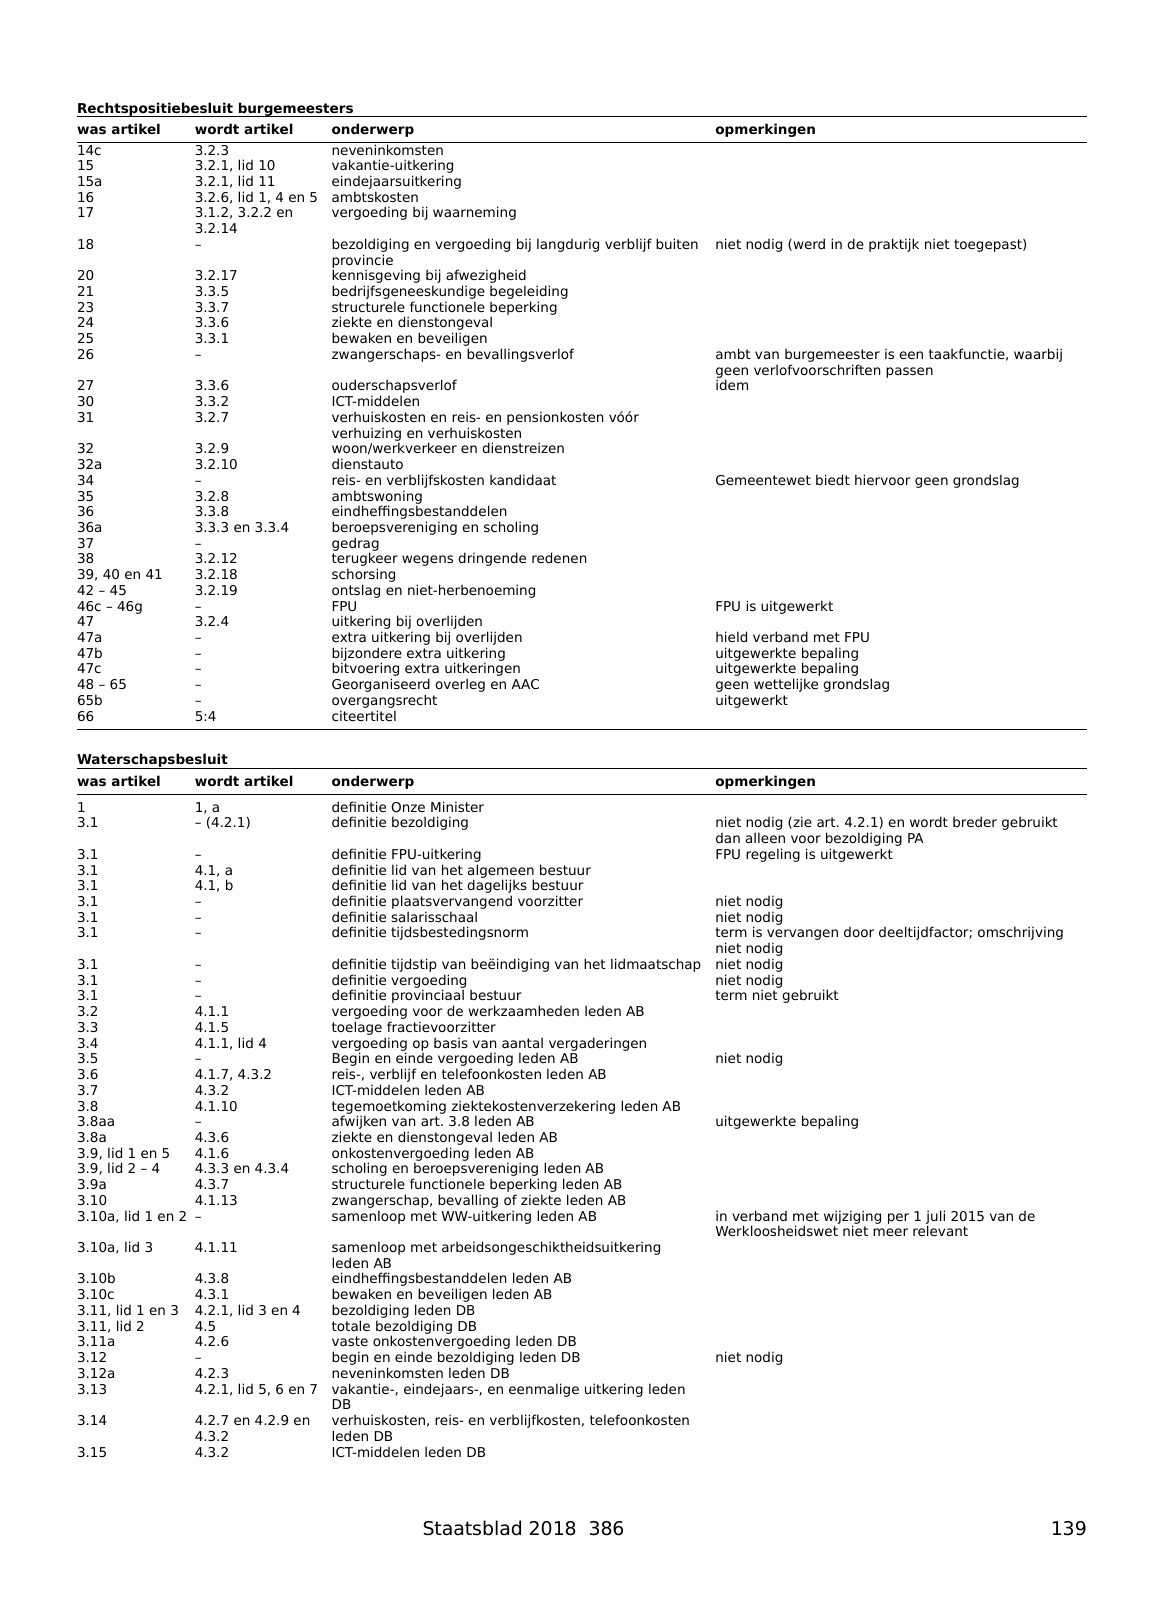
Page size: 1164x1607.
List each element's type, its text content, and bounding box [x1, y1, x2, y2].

table_cell – [189, 910, 326, 925]
table_cell 4.3.1 [189, 1287, 326, 1303]
table_cell wordt artikel [189, 769, 326, 794]
table_cell niet nodig [709, 1350, 1087, 1366]
table_cell 4.1.5 [189, 1020, 326, 1035]
table_cell 26 [77, 347, 189, 378]
table_cell 4.1.6 [189, 1146, 326, 1161]
table_cell verhuiskosten en reis- en pensionkosten vóór verhuizing en verhuiskosten [326, 410, 709, 441]
table_cell – [189, 646, 326, 661]
table_cell 4.2.3 [189, 1366, 326, 1381]
table_cell 3.1 [77, 815, 189, 847]
table_cell woon/werkverkeer en dienstreizen [326, 441, 709, 457]
table_cell 3.9, lid 2 – 4 [77, 1161, 189, 1177]
table_cell 4.3.8 [189, 1271, 326, 1287]
table_cell wordt artikel [189, 117, 326, 142]
table_cell 3.13 [77, 1381, 189, 1413]
table_cell 5:4 [189, 709, 326, 729]
table_cell [709, 457, 1087, 473]
table_cell 38 [77, 551, 189, 567]
table_cell [709, 1193, 1087, 1208]
table_cell 3.11a [77, 1334, 189, 1350]
table_cell [709, 795, 1087, 815]
table_cell 3.2.12 [189, 551, 326, 567]
table_cell 3.2.6, lid 1, 4 en 5 [189, 190, 326, 205]
table_header Rechtspositiebesluit burgemeesters [77, 100, 1087, 116]
table_cell 4.1.13 [189, 1193, 326, 1208]
table_cell 47a [77, 630, 189, 646]
table_cell – [189, 957, 326, 972]
table_cell 32a [77, 457, 189, 473]
table_cell eindheffingsbestanddelen [326, 504, 709, 520]
table_cell [709, 300, 1087, 315]
table_cell 4.1.1 [189, 1004, 326, 1020]
table_cell [709, 158, 1087, 174]
table_cell 18 [77, 237, 189, 268]
table_cell [709, 1130, 1087, 1146]
table_cell [709, 488, 1087, 504]
table_cell terugkeer wegens dringende redenen [326, 551, 709, 567]
table_cell vergoeding bij waarneming [326, 205, 709, 237]
table_cell definitie plaatsvervangend voorzitter [326, 894, 709, 909]
table_cell 3.8a [77, 1130, 189, 1146]
table_cell 3.3.7 [189, 300, 326, 315]
table_cell 3.10a, lid 1 en 2 [77, 1209, 189, 1240]
table_cell FPU [326, 599, 709, 614]
table_cell bezoldiging leden DB [326, 1303, 709, 1318]
table_cell – [189, 630, 326, 646]
table_cell onkostenvergoeding leden AB [326, 1146, 709, 1161]
table_cell 3.6 [77, 1067, 189, 1083]
table_cell bedrijfsgeneeskundige begeleiding [326, 284, 709, 299]
table_cell structurele functionele beperking [326, 300, 709, 315]
table_cell 3.10 [77, 1193, 189, 1208]
table_cell – (4.2.1) [189, 815, 326, 847]
table_cell [709, 1287, 1087, 1303]
table_cell 3.1 [77, 847, 189, 862]
table_cell [709, 1161, 1087, 1177]
table_cell 4.3.7 [189, 1177, 326, 1193]
table_cell 3.15 [77, 1444, 189, 1460]
table_cell definitie FPU-uitkering [326, 847, 709, 862]
table_cell definitie Onze Minister [326, 795, 709, 815]
table_cell – [189, 1114, 326, 1130]
table_cell 3.1 [77, 973, 189, 988]
table_cell begin en einde bezoldiging leden DB [326, 1350, 709, 1366]
table_cell kennisgeving bij afwezigheid [326, 268, 709, 284]
table_cell FPU is uitgewerkt [709, 599, 1087, 614]
table_cell gedrag [326, 536, 709, 551]
table_cell reis- en verblijfskosten kandidaat [326, 473, 709, 488]
table_cell 31 [77, 410, 189, 441]
table_cell niet nodig [709, 894, 1087, 909]
table_cell onderwerp [326, 769, 709, 794]
table_cell 3.8 [77, 1098, 189, 1114]
table_cell 3.3.3 en 3.3.4 [189, 520, 326, 536]
table_cell bezoldiging en vergoeding bij langdurig verblijf buiten provincie [326, 237, 709, 268]
table_cell vakantie-, eindejaars-, en eenmalige uitkering leden DB [326, 1381, 709, 1413]
table_cell afwijken van art. 3.8 leden AB [326, 1114, 709, 1130]
table_cell 4.1.11 [189, 1240, 326, 1271]
table_cell 3.7 [77, 1083, 189, 1098]
table_cell bijzondere extra uitkering [326, 646, 709, 661]
table_cell Gemeentewet biedt hiervoor geen grondslag [709, 473, 1087, 488]
table_cell Begin en einde vergoeding leden AB [326, 1051, 709, 1067]
table_cell 4.3.2 [189, 1083, 326, 1098]
table_cell idem [709, 378, 1087, 394]
table_cell 47b [77, 646, 189, 661]
table_cell ICT-middelen leden DB [326, 1444, 709, 1460]
table_cell 4.3.2 [189, 1444, 326, 1460]
table_cell FPU regeling is uitgewerkt [709, 847, 1087, 862]
table_cell ziekte en dienstongeval [326, 315, 709, 331]
table_cell 3.1 [77, 988, 189, 1004]
table_cell – [189, 894, 326, 909]
table_cell [709, 709, 1087, 729]
table_cell 39, 40 en 41 [77, 567, 189, 583]
table_cell – [189, 1209, 326, 1240]
table_cell 14c [77, 143, 189, 158]
table_cell – [189, 1051, 326, 1067]
table_cell term is vervangen door deeltijdfactor; omschrijving niet nodig [709, 925, 1087, 957]
table_cell 3.12a [77, 1366, 189, 1381]
table_cell – [189, 237, 326, 268]
table_cell [709, 863, 1087, 878]
table_cell 27 [77, 378, 189, 394]
table_cell 3.10a, lid 3 [77, 1240, 189, 1271]
table_cell ziekte en dienstongeval leden AB [326, 1130, 709, 1146]
table_cell samenloop met arbeidsongeschiktheidsuitkering leden AB [326, 1240, 709, 1271]
table_cell bewaken en beveiligen leden AB [326, 1287, 709, 1303]
table_cell definitie salarisschaal [326, 910, 709, 925]
table_cell 3.10b [77, 1271, 189, 1287]
table_cell vaste onkostenvergoeding leden DB [326, 1334, 709, 1350]
table_cell [709, 1004, 1087, 1020]
table_cell [709, 1067, 1087, 1083]
table_cell [709, 1020, 1087, 1035]
table_cell [709, 1098, 1087, 1114]
table_cell – [189, 973, 326, 988]
table_cell Georganiseerd overleg en AAC [326, 677, 709, 693]
table_cell schorsing [326, 567, 709, 583]
table_cell [709, 878, 1087, 894]
table_cell 3.2.1, lid 10 [189, 158, 326, 174]
table_cell – [189, 599, 326, 614]
table_cell 4.1.1, lid 4 [189, 1035, 326, 1051]
table_cell 3.2.17 [189, 268, 326, 284]
table_cell ICT-middelen leden AB [326, 1083, 709, 1098]
table_cell [709, 1083, 1087, 1098]
table_cell [709, 268, 1087, 284]
table_cell 3.2.7 [189, 410, 326, 441]
table_cell definitie tijdstip van beëindiging van het lidmaatschap [326, 957, 709, 972]
table_cell 30 [77, 394, 189, 410]
table_cell 15 [77, 158, 189, 174]
table_cell ambtskosten [326, 190, 709, 205]
table_cell – [189, 925, 326, 957]
table_cell 1 [77, 795, 189, 815]
table_cell – [189, 347, 326, 378]
table_cell [709, 567, 1087, 583]
table_cell 20 [77, 268, 189, 284]
table_cell extra uitkering bij overlijden [326, 630, 709, 646]
table_cell [709, 1381, 1087, 1413]
table_cell 4.1, a [189, 863, 326, 878]
table_cell 3.1 [77, 910, 189, 925]
table_cell citeertitel [326, 709, 709, 729]
table_cell 3.11, lid 1 en 3 [77, 1303, 189, 1318]
table_cell ambtswoning [326, 488, 709, 504]
table_cell hield verband met FPU [709, 630, 1087, 646]
table_cell 3.14 [77, 1413, 189, 1444]
table_cell 4.2.6 [189, 1334, 326, 1350]
table_cell overgangsrecht [326, 693, 709, 708]
table_cell geen wettelijke grondslag [709, 677, 1087, 693]
table_cell 36 [77, 504, 189, 520]
table_cell uitkering bij overlijden [326, 614, 709, 630]
table_cell 3.8aa [77, 1114, 189, 1130]
table_cell [709, 331, 1087, 347]
table_cell zwangerschaps- en bevallingsverlof [326, 347, 709, 378]
table_cell [709, 143, 1087, 158]
table_cell vergoeding voor de werkzaamheden leden AB [326, 1004, 709, 1020]
table_cell niet nodig (zie art. 4.2.1) en wordt breder gebruikt dan alleen voor bezoldiging PA [709, 815, 1087, 847]
table_cell uitgewerkt [709, 693, 1087, 708]
table_cell definitie vergoeding [326, 973, 709, 988]
table_cell – [189, 677, 326, 693]
table_cell verhuiskosten, reis- en verblijfkosten, telefoonkosten leden DB [326, 1413, 709, 1444]
table_cell 4.3.3 en 4.3.4 [189, 1161, 326, 1177]
table_cell definitie lid van het dagelijks bestuur [326, 878, 709, 894]
table_cell zwangerschap, bevalling of ziekte leden AB [326, 1193, 709, 1208]
table_cell onderwerp [326, 117, 709, 142]
table_cell 3.3.6 [189, 378, 326, 394]
table_cell 36a [77, 520, 189, 536]
table_cell 3.3.1 [189, 331, 326, 347]
table_cell [709, 1444, 1087, 1460]
table_cell [709, 315, 1087, 331]
table_header Waterschapsbesluit [77, 752, 1087, 768]
table_cell – [189, 847, 326, 862]
table_cell 4.1.10 [189, 1098, 326, 1114]
table_cell 4.2.7 en 4.2.9 en 4.3.2 [189, 1413, 326, 1444]
table_cell neveninkomsten [326, 143, 709, 158]
table_cell [709, 190, 1087, 205]
table_cell – [189, 693, 326, 708]
table_cell [709, 504, 1087, 520]
table_cell [709, 1146, 1087, 1161]
table_cell 3.1.2, 3.2.2 en 3.2.14 [189, 205, 326, 237]
table_cell 3.2.18 [189, 567, 326, 583]
table_cell uitgewerkte bepaling [709, 661, 1087, 677]
table_cell neveninkomsten leden DB [326, 1366, 709, 1381]
table_cell [709, 410, 1087, 441]
table_cell – [189, 988, 326, 1004]
table_cell definitie tijdsbestedingsnorm [326, 925, 709, 957]
table_cell 1, a [189, 795, 326, 815]
table_cell definitie bezoldiging [326, 815, 709, 847]
table_cell 3.5 [77, 1051, 189, 1067]
table_cell [709, 520, 1087, 536]
table_cell 15a [77, 174, 189, 189]
table_cell – [189, 536, 326, 551]
table_cell 3.9a [77, 1177, 189, 1193]
table_cell samenloop met WW-uitkering leden AB [326, 1209, 709, 1240]
table_cell 3.9, lid 1 en 5 [77, 1146, 189, 1161]
table_cell uitgewerkte bepaling [709, 1114, 1087, 1130]
table_cell 3.2.10 [189, 457, 326, 473]
table_cell 3.2.3 [189, 143, 326, 158]
table_cell 4.2.1, lid 3 en 4 [189, 1303, 326, 1318]
table_cell 34 [77, 473, 189, 488]
table_cell 47c [77, 661, 189, 677]
table_cell 3.3.2 [189, 394, 326, 410]
table_cell 3.3.5 [189, 284, 326, 299]
table_cell eindejaarsuitkering [326, 174, 709, 189]
table_cell reis-, verblijf en telefoonkosten leden AB [326, 1067, 709, 1083]
table_cell toelage fractievoorzitter [326, 1020, 709, 1035]
table_cell – [189, 661, 326, 677]
table_cell – [189, 473, 326, 488]
table_cell niet nodig [709, 910, 1087, 925]
table_cell – [189, 1350, 326, 1366]
table_cell 3.11, lid 2 [77, 1319, 189, 1334]
table_cell 3.12 [77, 1350, 189, 1366]
table_cell 3.2.4 [189, 614, 326, 630]
table_cell [709, 1413, 1087, 1444]
table_cell [709, 1035, 1087, 1051]
table_cell 42 – 45 [77, 583, 189, 598]
table_cell ouderschapsverlof [326, 378, 709, 394]
table_cell [709, 1303, 1087, 1318]
table_cell 4.3.6 [189, 1130, 326, 1146]
table_cell 24 [77, 315, 189, 331]
table_cell 3.1 [77, 878, 189, 894]
table_cell eindheffingsbestanddelen leden AB [326, 1271, 709, 1287]
table_cell [709, 174, 1087, 189]
table_cell [709, 284, 1087, 299]
table_cell 21 [77, 284, 189, 299]
table_cell 4.2.1, lid 5, 6 en 7 [189, 1381, 326, 1413]
table_cell [709, 1319, 1087, 1334]
table_cell [709, 536, 1087, 551]
table_cell [709, 1271, 1087, 1287]
table_cell beroepsvereniging en scholing [326, 520, 709, 536]
table_cell 66 [77, 709, 189, 729]
table_cell niet nodig [709, 973, 1087, 988]
table_cell 4.1, b [189, 878, 326, 894]
table_cell 3.3.6 [189, 315, 326, 331]
table_cell 47 [77, 614, 189, 630]
table_cell term niet gebruikt [709, 988, 1087, 1004]
table_cell ontslag en niet-herbenoeming [326, 583, 709, 598]
table_cell [709, 1177, 1087, 1193]
table_cell niet nodig (werd in de praktijk niet toegepast) [709, 237, 1087, 268]
table_cell tegemoetkoming ziektekostenverzekering leden AB [326, 1098, 709, 1114]
table_cell 4.1.7, 4.3.2 [189, 1067, 326, 1083]
table_cell 3.3.8 [189, 504, 326, 520]
table_cell vergoeding op basis van aantal vergaderingen [326, 1035, 709, 1051]
table_cell [709, 583, 1087, 598]
table_cell 3.2.8 [189, 488, 326, 504]
table_cell was artikel [77, 769, 189, 794]
table_cell 65b [77, 693, 189, 708]
table_cell 3.1 [77, 894, 189, 909]
table_cell bitvoering extra uitkeringen [326, 661, 709, 677]
table_cell 3.1 [77, 925, 189, 957]
table_cell opmerkingen [709, 769, 1087, 794]
table_cell 3.2.9 [189, 441, 326, 457]
table_cell niet nodig [709, 1051, 1087, 1067]
table_cell [709, 1334, 1087, 1350]
table_cell 3.10c [77, 1287, 189, 1303]
table_cell [709, 551, 1087, 567]
table_cell 3.1 [77, 957, 189, 972]
table_cell scholing en beroepsvereniging leden AB [326, 1161, 709, 1177]
table_cell opmerkingen [709, 117, 1087, 142]
table_cell structurele functionele beperking leden AB [326, 1177, 709, 1193]
table_cell dienstauto [326, 457, 709, 473]
table_cell 3.3 [77, 1020, 189, 1035]
table_cell 23 [77, 300, 189, 315]
table_cell 16 [77, 190, 189, 205]
table_cell 3.4 [77, 1035, 189, 1051]
table_cell definitie lid van het algemeen bestuur [326, 863, 709, 878]
table_cell [709, 1366, 1087, 1381]
table_cell niet nodig [709, 957, 1087, 972]
table_cell ambt van burgemeester is een taakfunctie, waarbij geen verlofvoorschriften passen [709, 347, 1087, 378]
table_cell 4.5 [189, 1319, 326, 1334]
table_cell 35 [77, 488, 189, 504]
table_cell 48 – 65 [77, 677, 189, 693]
table_cell 25 [77, 331, 189, 347]
table_cell was artikel [77, 117, 189, 142]
table_cell 17 [77, 205, 189, 237]
table_cell totale bezoldiging DB [326, 1319, 709, 1334]
table_cell 32 [77, 441, 189, 457]
table_cell [709, 441, 1087, 457]
table_cell definitie provinciaal bestuur [326, 988, 709, 1004]
table_cell 3.1 [77, 863, 189, 878]
table_cell 3.2.19 [189, 583, 326, 598]
table_cell [709, 614, 1087, 630]
table_cell [709, 394, 1087, 410]
table_cell vakantie-uitkering [326, 158, 709, 174]
table_cell 3.2 [77, 1004, 189, 1020]
table_cell [709, 205, 1087, 237]
table_cell [709, 1240, 1087, 1271]
table_cell ICT-middelen [326, 394, 709, 410]
table_cell 46c – 46g [77, 599, 189, 614]
table_cell uitgewerkte bepaling [709, 646, 1087, 661]
table_cell 37 [77, 536, 189, 551]
table_cell in verband met wijziging per 1 juli 2015 van de Werkloosheidswet niet meer relevant [709, 1209, 1087, 1240]
table_cell 3.2.1, lid 11 [189, 174, 326, 189]
table_cell bewaken en beveiligen [326, 331, 709, 347]
